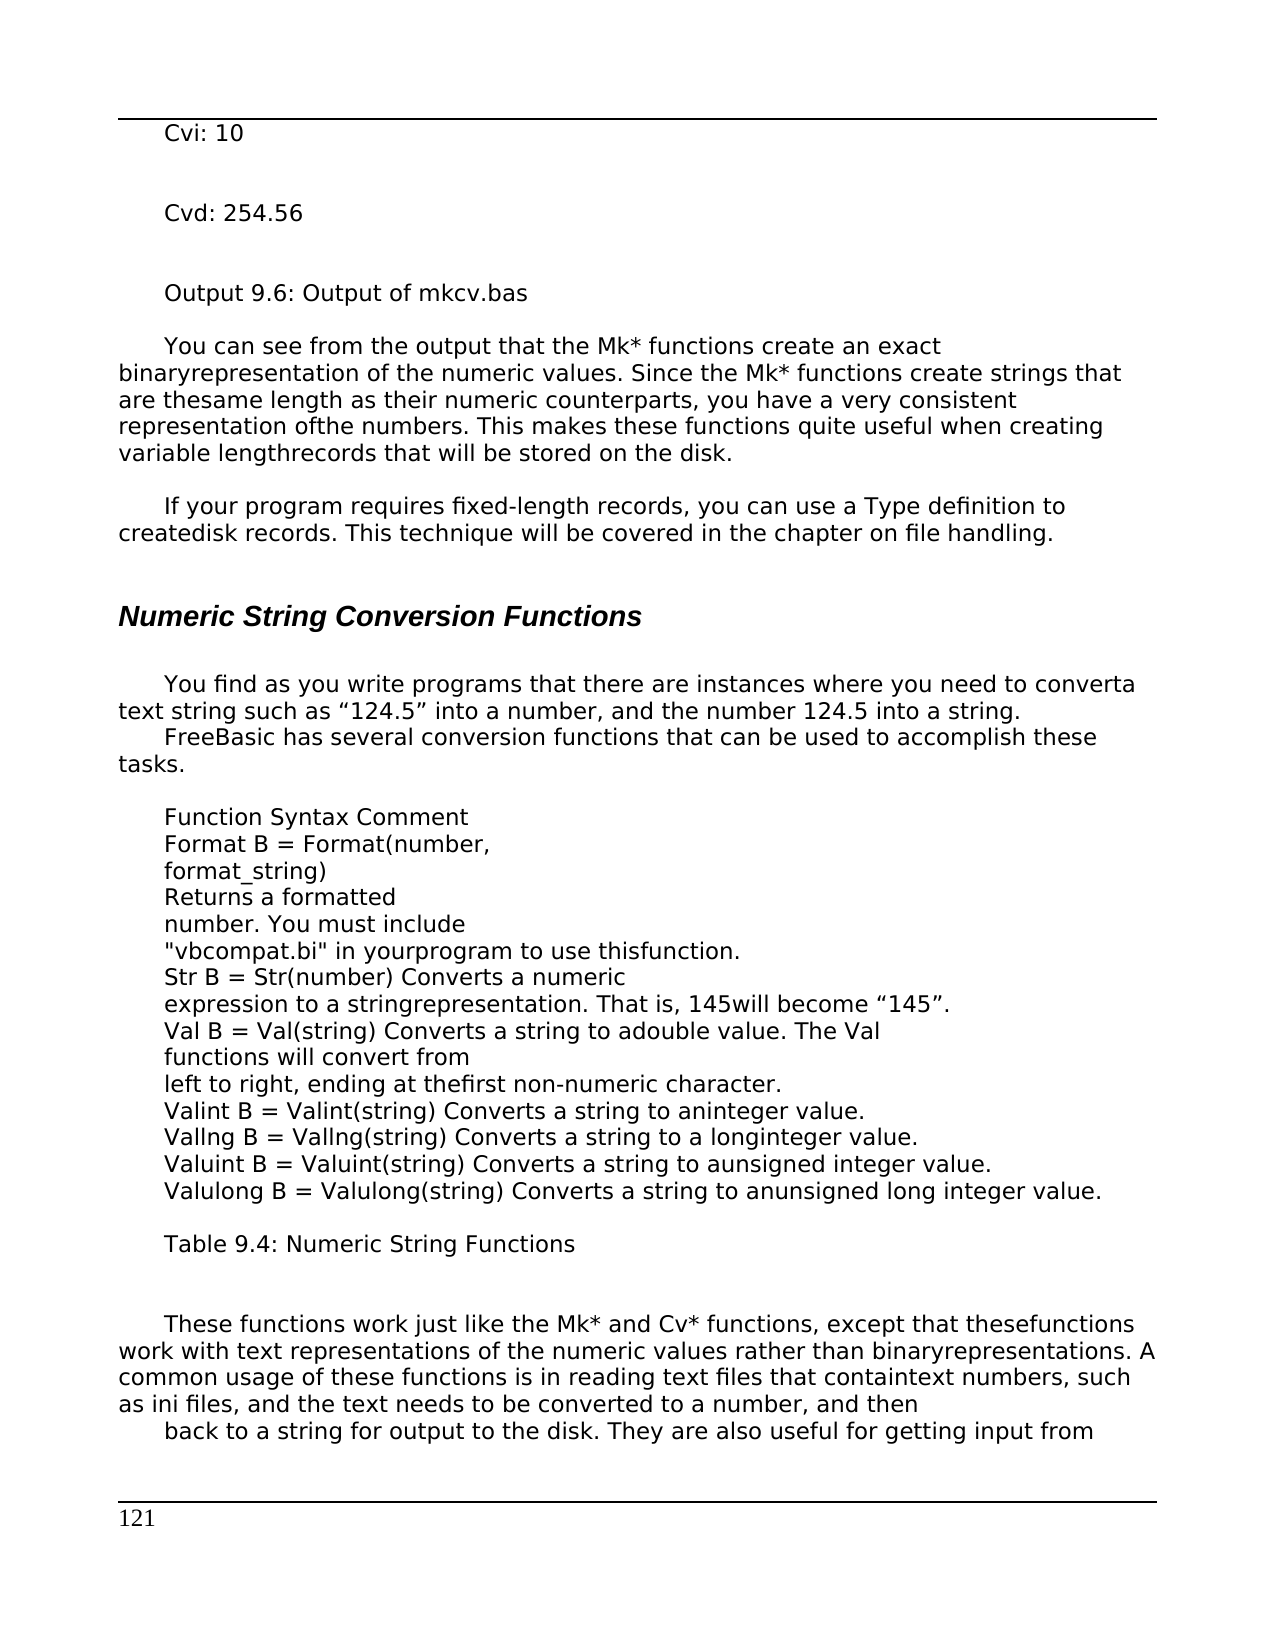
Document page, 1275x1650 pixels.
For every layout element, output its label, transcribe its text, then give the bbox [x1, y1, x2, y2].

text You can see from the output that the Mk* functions create an exact binaryrepresentation of the numeric values. Since the Mk* functions create strings that are thesame length as their numeric counterparts, you have a very consistent representation ofthe numbers. This makes these functions quite useful when creating variable lengthrecords that will be stored on the disk. [118, 333, 1157, 467]
text These functions work just like the Mk* and Cv* functions, except that thesefunctions work with text representations of the numeric values rather than binaryrepresentations. A common usage of these functions is in reading text files that containtext numbers, such as ini files, and the text needs to be converted to a number, and then [118, 1311, 1157, 1418]
text Valuint B = Valuint(string) Converts a string to aunsigned integer value. [118, 1151, 1157, 1178]
text Function Syntax Comment [118, 804, 1157, 831]
text format_string) [118, 858, 1157, 884]
text functions will convert from [118, 1044, 1157, 1071]
text If your program requires fixed-length records, you can use a Type definition to createdisk records. This technique will be covered in the chapter on file handling. [118, 493, 1157, 547]
text Cvi: 10 [118, 120, 1157, 147]
text Valint B = Valint(string) Converts a string to aninteger value. [118, 1098, 1157, 1124]
text left to right, ending at thefirst non-numeric character. [118, 1071, 1157, 1098]
text FreeBasic has several conversion functions that can be used to accomplish these tasks. [118, 724, 1157, 778]
text Str B = Str(number) Converts a numeric [118, 964, 1157, 991]
text You find as you write programs that there are instances where you need to converta text string such as “124.5” into a number, and the number 124.5 into a string. [118, 671, 1157, 724]
text Format B = Format(number, [118, 831, 1157, 858]
text back to a string for output to the disk. They are also useful for getting input from [118, 1418, 1157, 1444]
text "vbcompat.bi" in yourprogram to use thisfunction. [118, 938, 1157, 964]
text expression to a stringrepresentation. That is, 145will become “145”. [118, 991, 1157, 1018]
text Val B = Val(string) Converts a string to adouble value. The Val [118, 1018, 1157, 1044]
text Table 9.4: Numeric String Functions [118, 1231, 1157, 1258]
text Output 9.6: Output of mkcv.bas [118, 280, 1157, 307]
text Cvd: 254.56 [118, 200, 1157, 227]
text Returns a formatted [118, 884, 1157, 911]
text Vallng B = Vallng(string) Converts a string to a longinteger value. [118, 1124, 1157, 1151]
text number. You must include [118, 911, 1157, 938]
text Valulong B = Valulong(string) Converts a string to anunsigned long integer value. [118, 1178, 1157, 1204]
subtitle Numeric String Conversion Functions [118, 598, 1157, 632]
